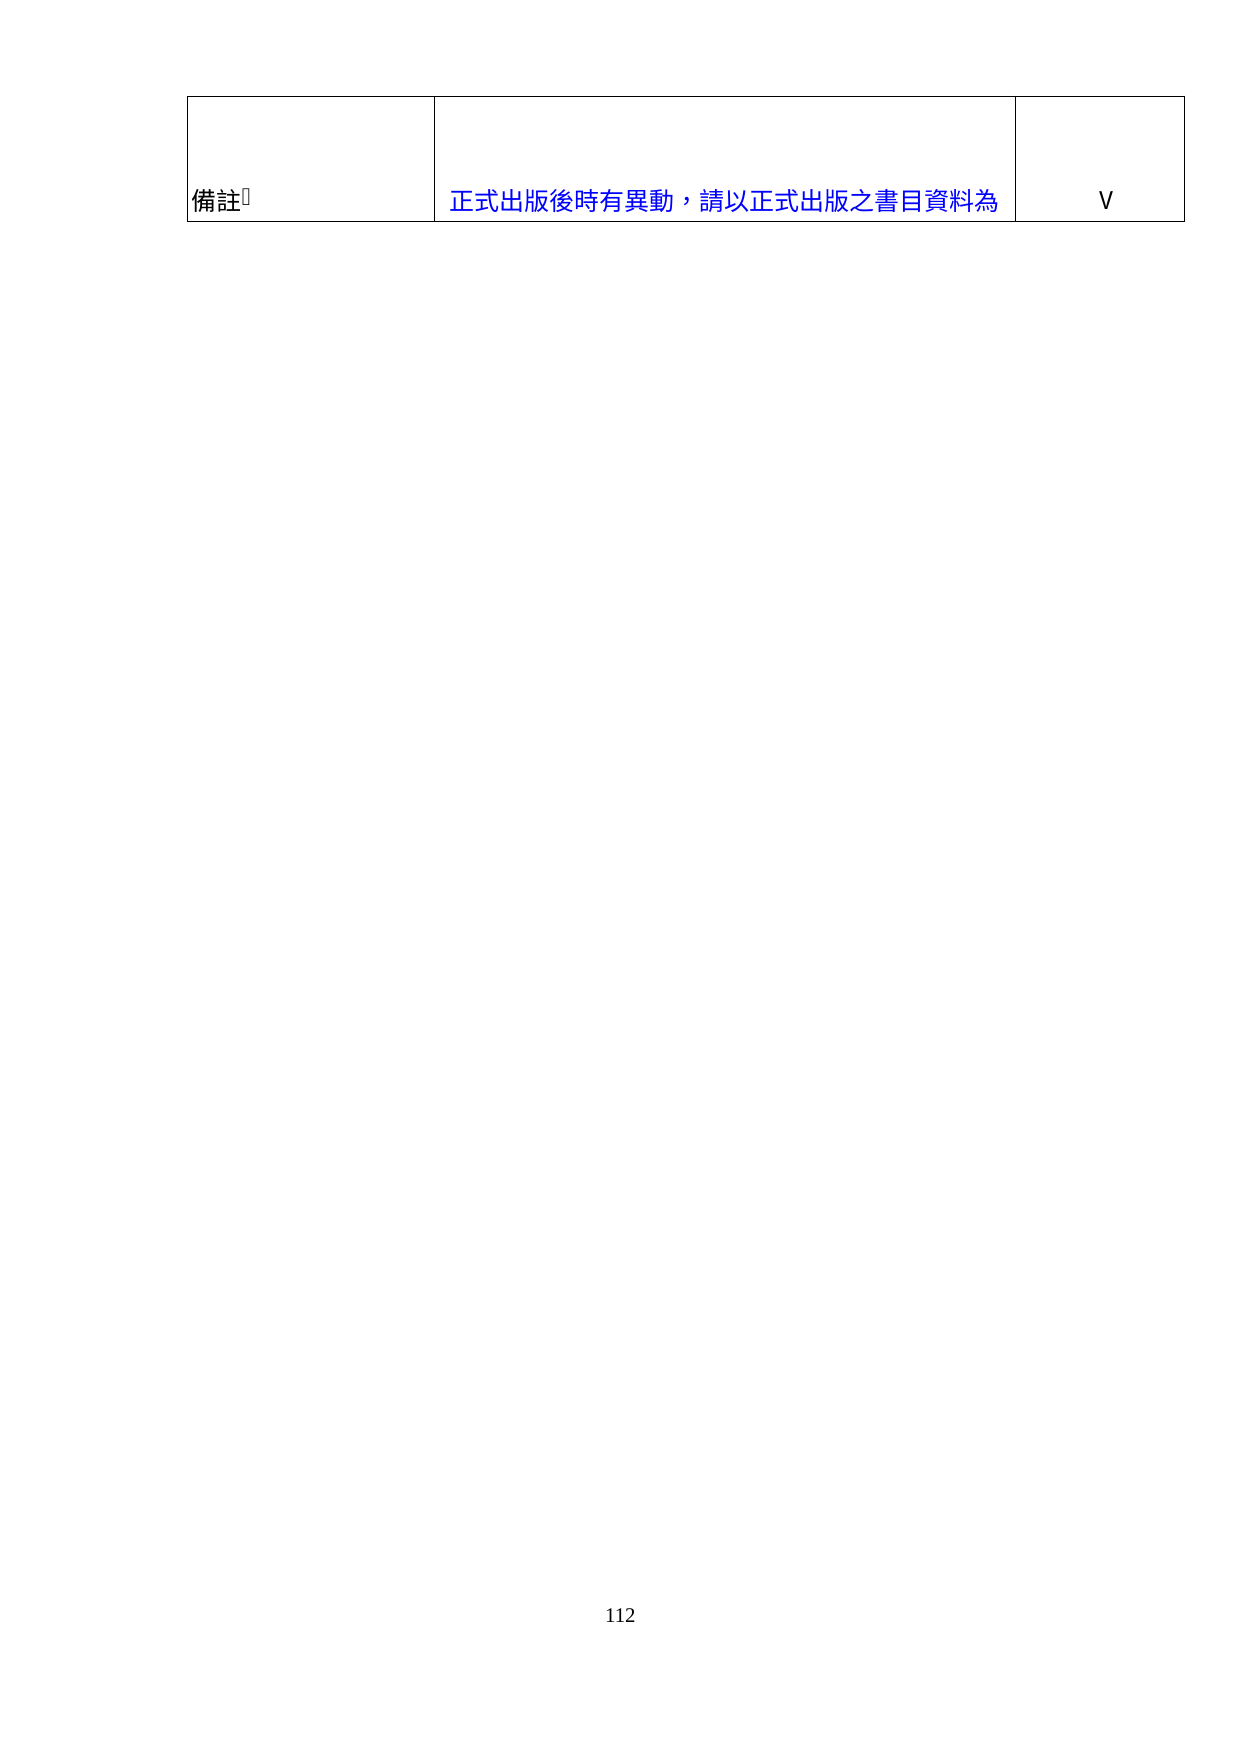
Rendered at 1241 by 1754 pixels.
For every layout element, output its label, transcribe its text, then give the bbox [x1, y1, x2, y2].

table_cell 正式出版後時有異動，請以正式出版之書目資料為 [435, 97, 1015, 221]
table_cell V [1016, 97, 1184, 221]
table_cell 備註 [188, 97, 434, 221]
